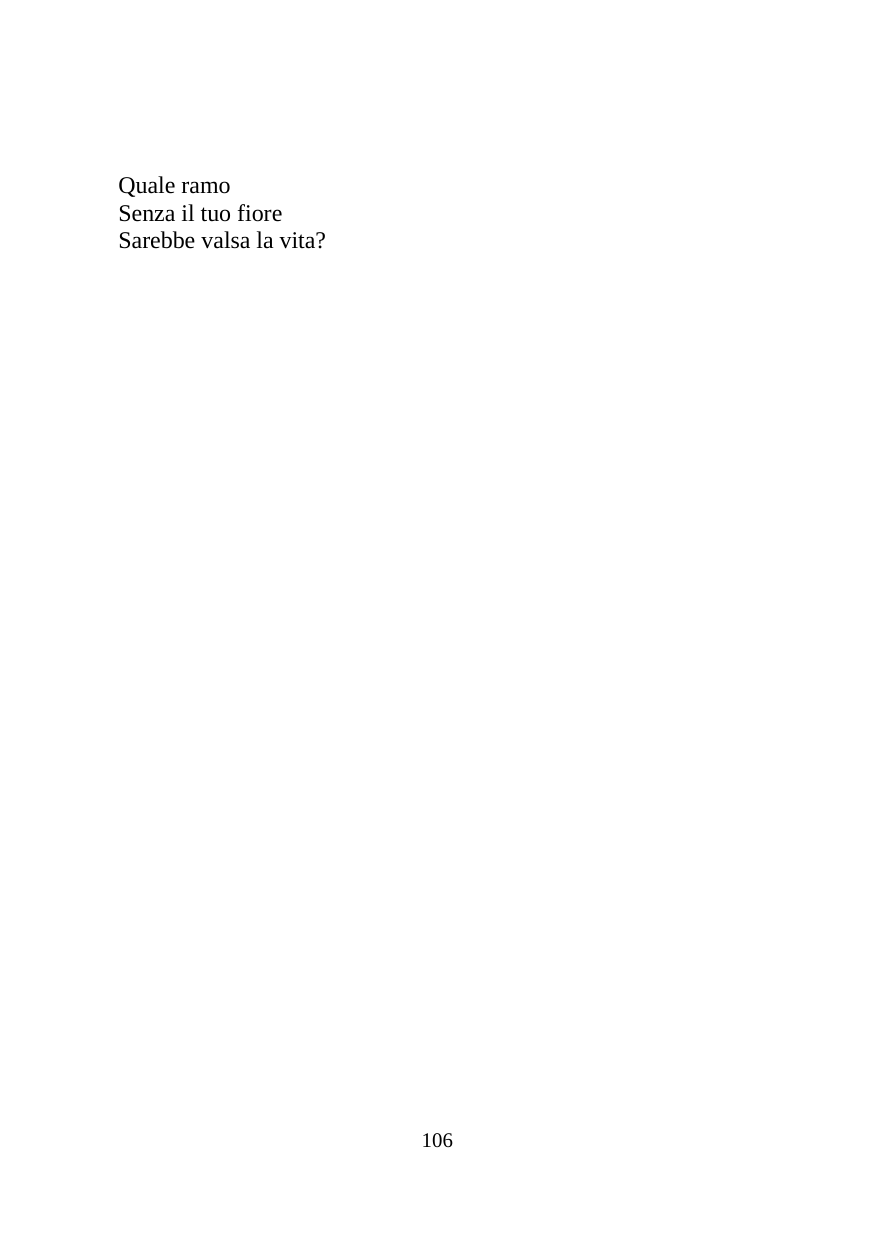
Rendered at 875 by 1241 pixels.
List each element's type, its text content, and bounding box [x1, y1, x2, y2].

text Senza il tuo fiore [88, 199, 786, 227]
text Quale ramo [88, 171, 786, 199]
text Sarebbe valsa la vita? [88, 227, 786, 254]
